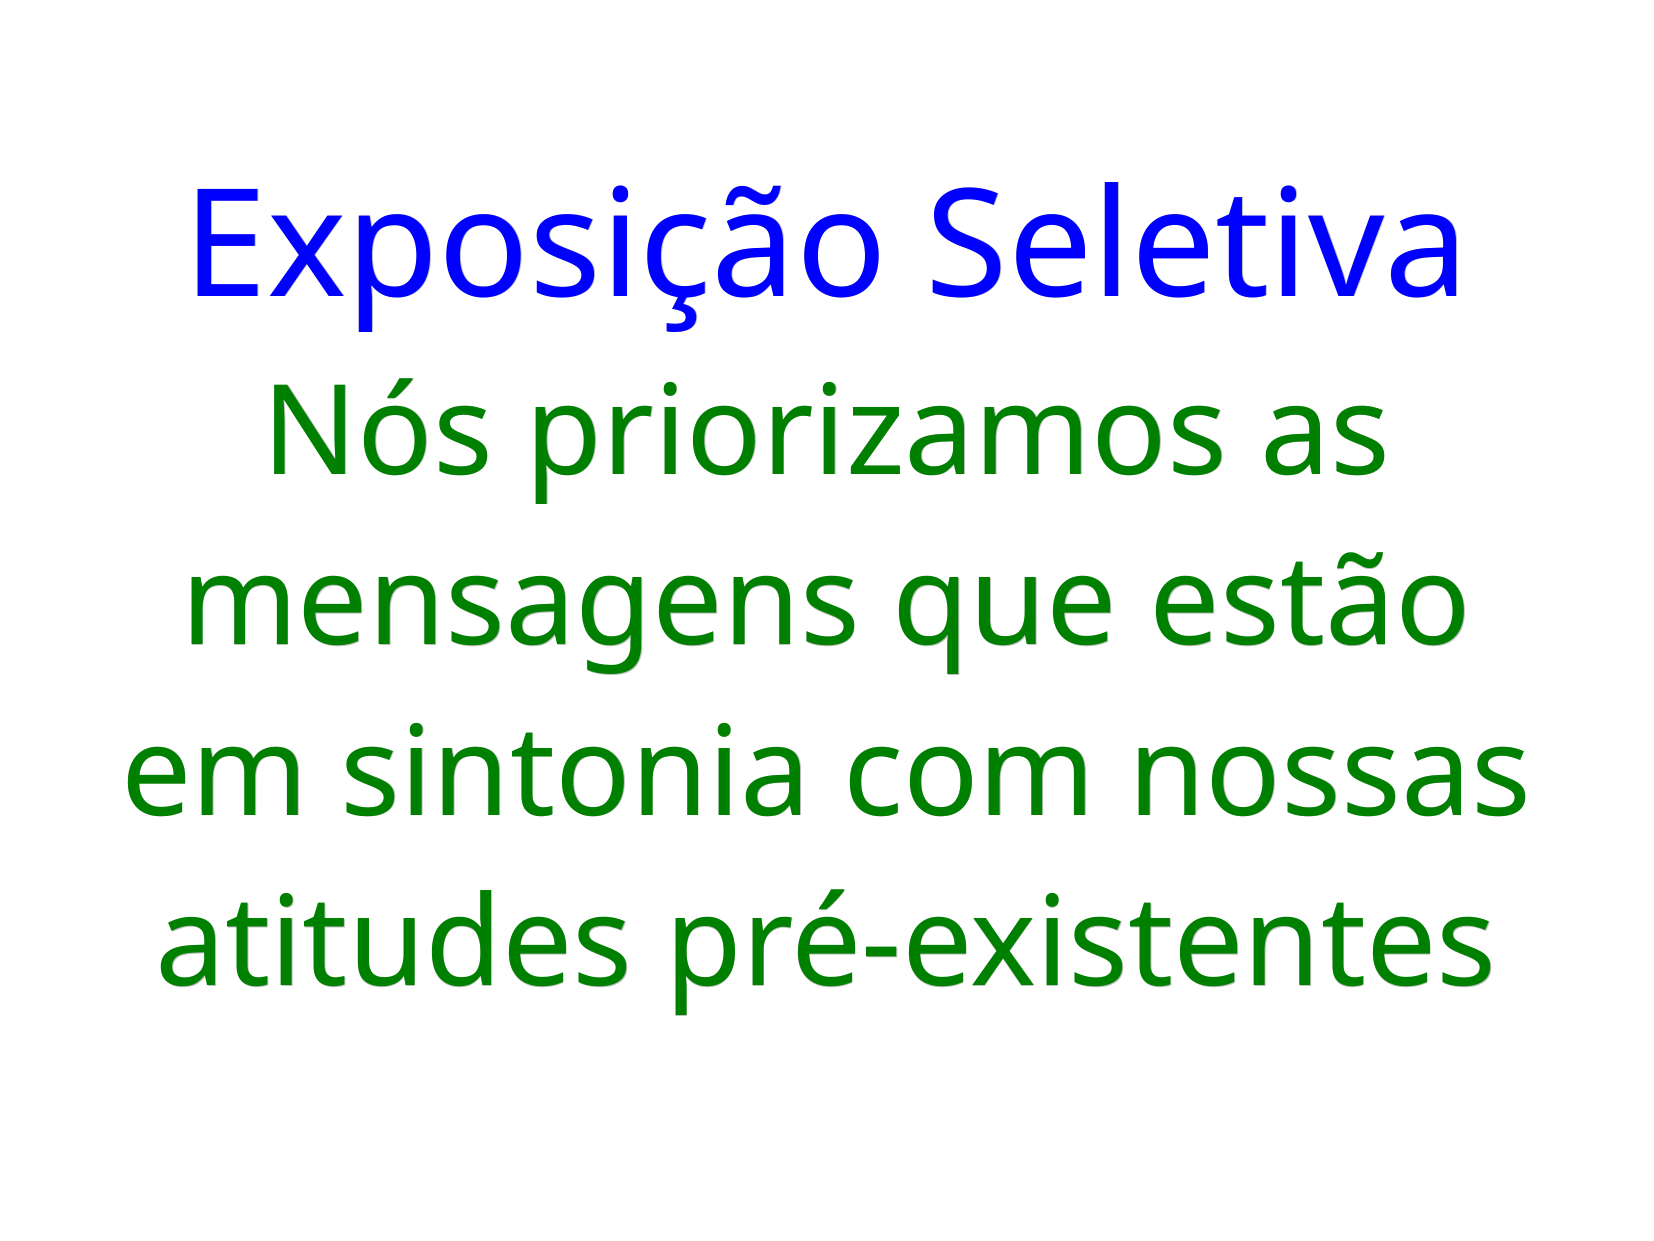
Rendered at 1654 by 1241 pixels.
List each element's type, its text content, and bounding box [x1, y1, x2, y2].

subtitle Exposição Seletiva Nós priorizamos as mensagens que estão em sintonia com nossas atitudes pré-existentes [82, 200, 1571, 958]
